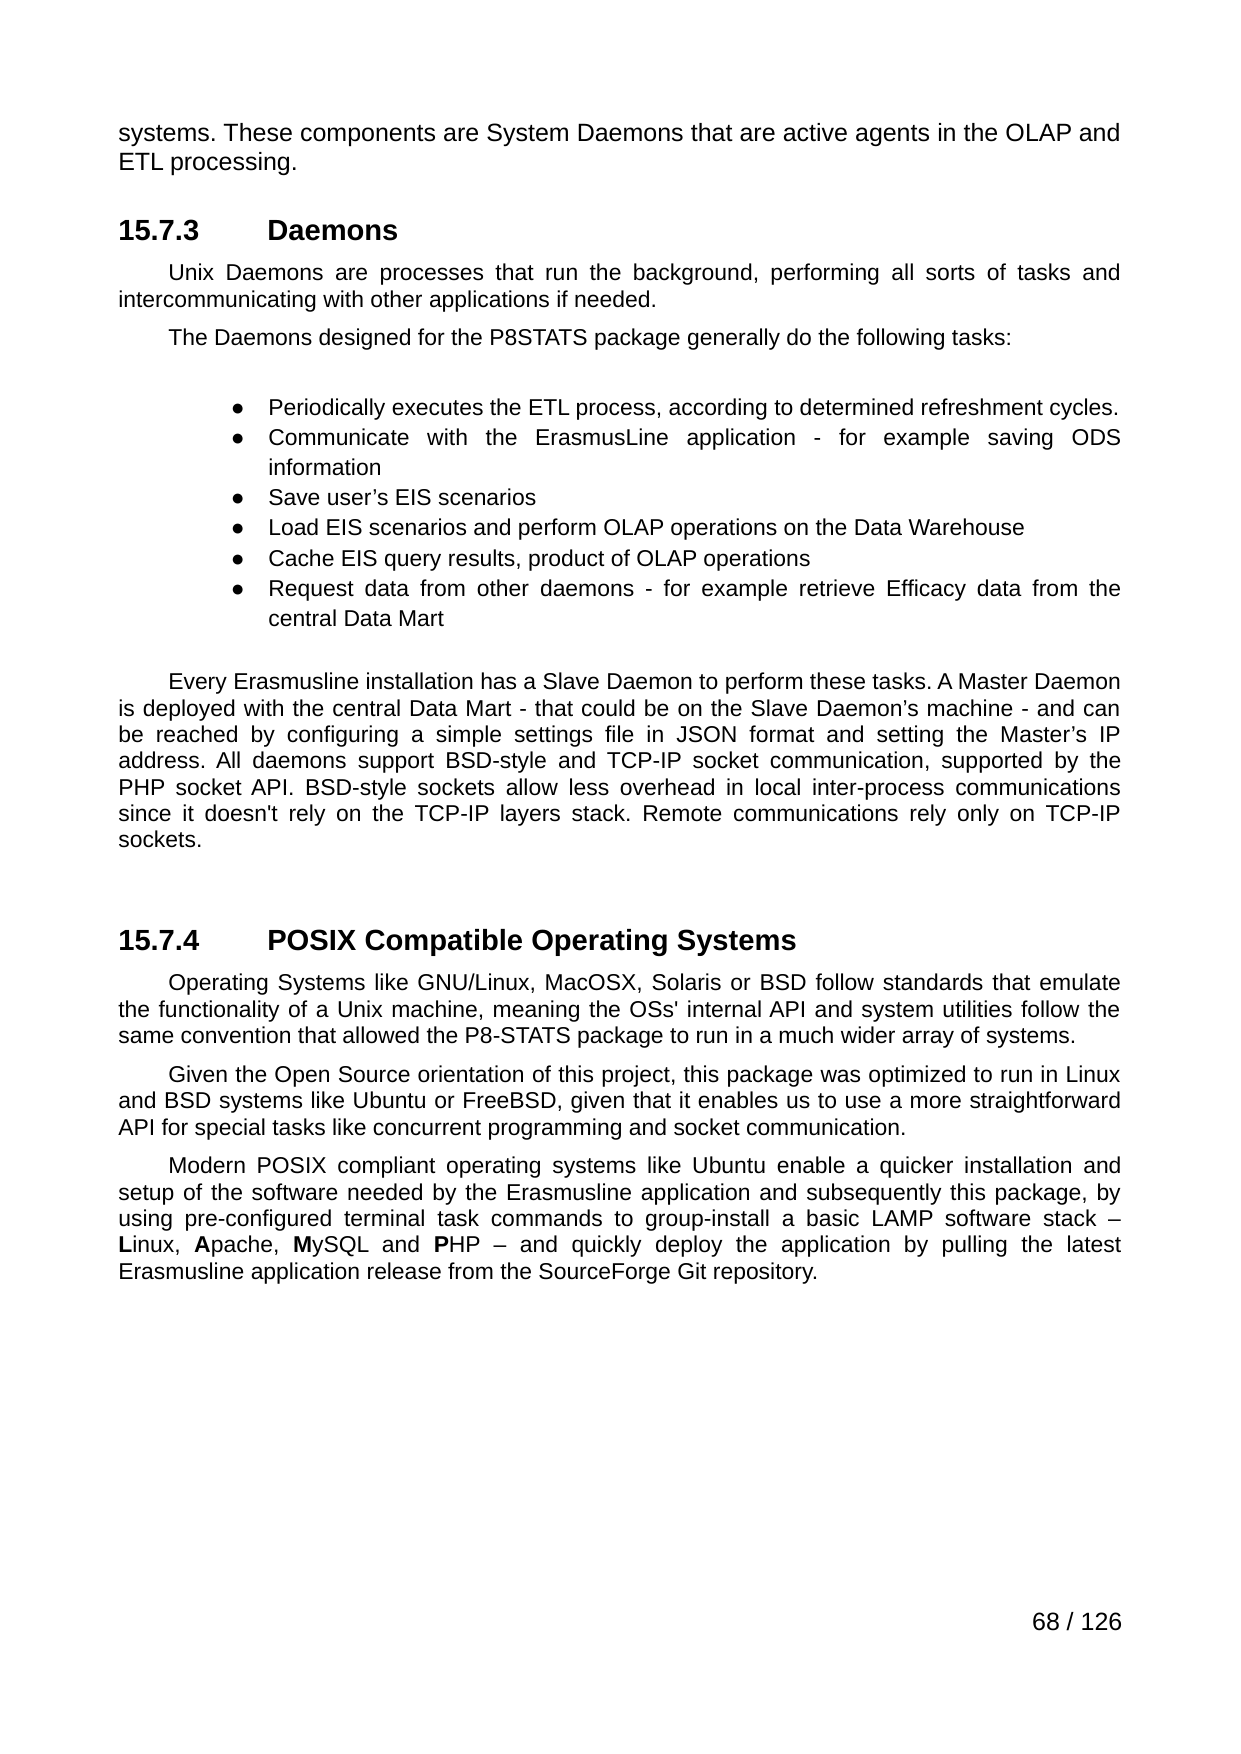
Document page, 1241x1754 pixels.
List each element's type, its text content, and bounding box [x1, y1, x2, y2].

text Every Erasmusline installation has a Slave Daemon to perform these tasks. A Master Daemon is deployed with the central Data Mart - that could be on the Slave Daemon’s machine - and can be reached by configuring a simple settings file in JSON format and setting the Master’s IP address. All daemons support BSD-style and TCP-IP socket communication, supported by the PHP socket API. BSD-style sockets allow less overhead in local inter-process communications since it doesn't rely on the TCP-IP layers stack. Remote communications rely only on TCP-IP sockets. [118, 668, 1122, 853]
list Periodically executes the ETL process, according to determined refreshment cycles. [231, 393, 1122, 420]
text Unix Daemons are processes that run the background, performing all sorts of tasks and intercommunicating with other applications if needed. [118, 259, 1122, 312]
list Load EIS scenarios and perform OLAP operations on the Data Warehouse [231, 514, 1122, 541]
text Operating Systems like GNU/Linux, MacOSX, Solaris or BSD follow standards that emulate the functionality of a Unix machine, meaning the OSs' internal API and system utilities follow the same convention that allowed the P8-STATS package to run in a much wider array of systems. [118, 969, 1122, 1048]
list Request data from other daemons - for example retrieve Efficacy data from the central Data Mart [231, 575, 1122, 631]
subtitle Daemons [118, 213, 1122, 247]
subtitle POSIX Compatible Operating Systems [118, 923, 1122, 957]
text The Daemons designed for the P8STATS package generally do the following tasks: [118, 324, 1122, 351]
text systems. These components are System Daemons that are active agents in the OLAP and ETL processing. [118, 118, 1122, 176]
text Modern POSIX compliant operating systems like Ubuntu enable a quicker installation and setup of the software needed by the Erasmusline application and subsequently this package, by using pre-configured terminal task commands to group-install a basic LAMP software stack – Linux, Apache, MySQL and PHP – and quickly deploy the application by pulling the latest Erasmusline application release from the SourceForge Git repository. [118, 1152, 1122, 1284]
list Communicate with the ErasmusLine application - for example saving ODS information [231, 424, 1122, 480]
list Cache EIS query results, product of OLAP operations [231, 544, 1122, 571]
list Save user’s EIS scenarios [231, 484, 1122, 510]
text Given the Open Source orientation of this project, this package was optimized to run in Linux and BSD systems like Ubuntu or FreeBSD, given that it enables us to use a more straightforward API for special tasks like concurrent programming and socket communication. [118, 1061, 1122, 1140]
